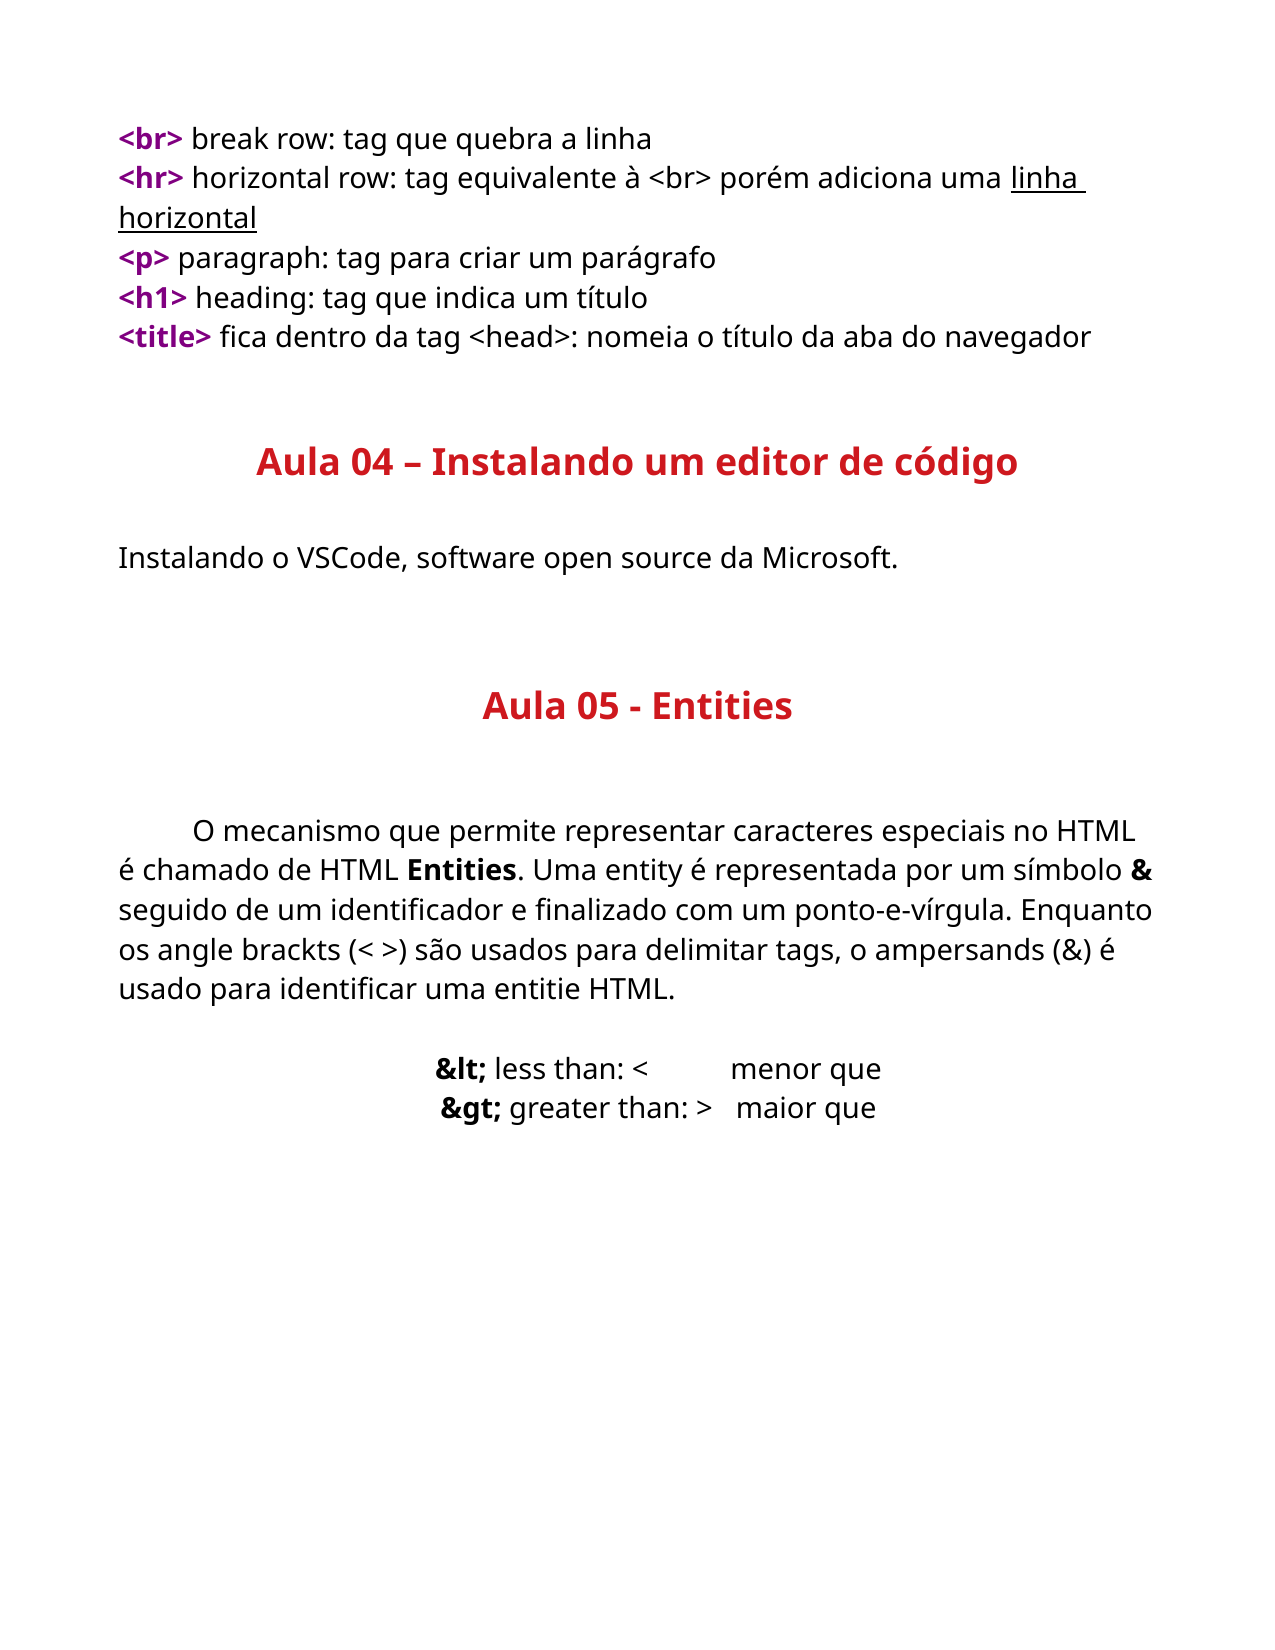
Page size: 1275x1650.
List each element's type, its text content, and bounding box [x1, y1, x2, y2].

text <hr> horizontal row: tag equivalente à <br> porém adiciona uma linha horizontal [118, 158, 1157, 237]
text &lt; less than: < menor que [118, 1048, 1198, 1088]
text <title> fica dentro da tag <head>: nomeia o título da aba do navegador [118, 317, 1157, 356]
text <p> paragraph: tag para criar um parágrafo [118, 237, 1157, 277]
text Aula 05 - Entities [118, 679, 1157, 731]
text Instalando o VSCode, software open source da Microsoft. [118, 538, 1157, 577]
text &gt; greater than: > maior que [118, 1088, 1198, 1127]
text O mecanismo que permite representar caracteres especiais no HTML é chamado de HTML Entities. Uma entity é representada por um símbolo & seguido de um identificador e finalizado com um ponto-e-vírgula. Enquanto os angle brackts (< >) são usados para delimitar tags, o ampersands (&) é usado para identificar uma entitie HTML. [118, 810, 1157, 1008]
text <br> break row: tag que quebra a linha [118, 118, 1157, 158]
text Aula 04 – Instalando um editor de código [118, 436, 1157, 487]
text <h1> heading: tag que indica um título [118, 277, 1157, 317]
